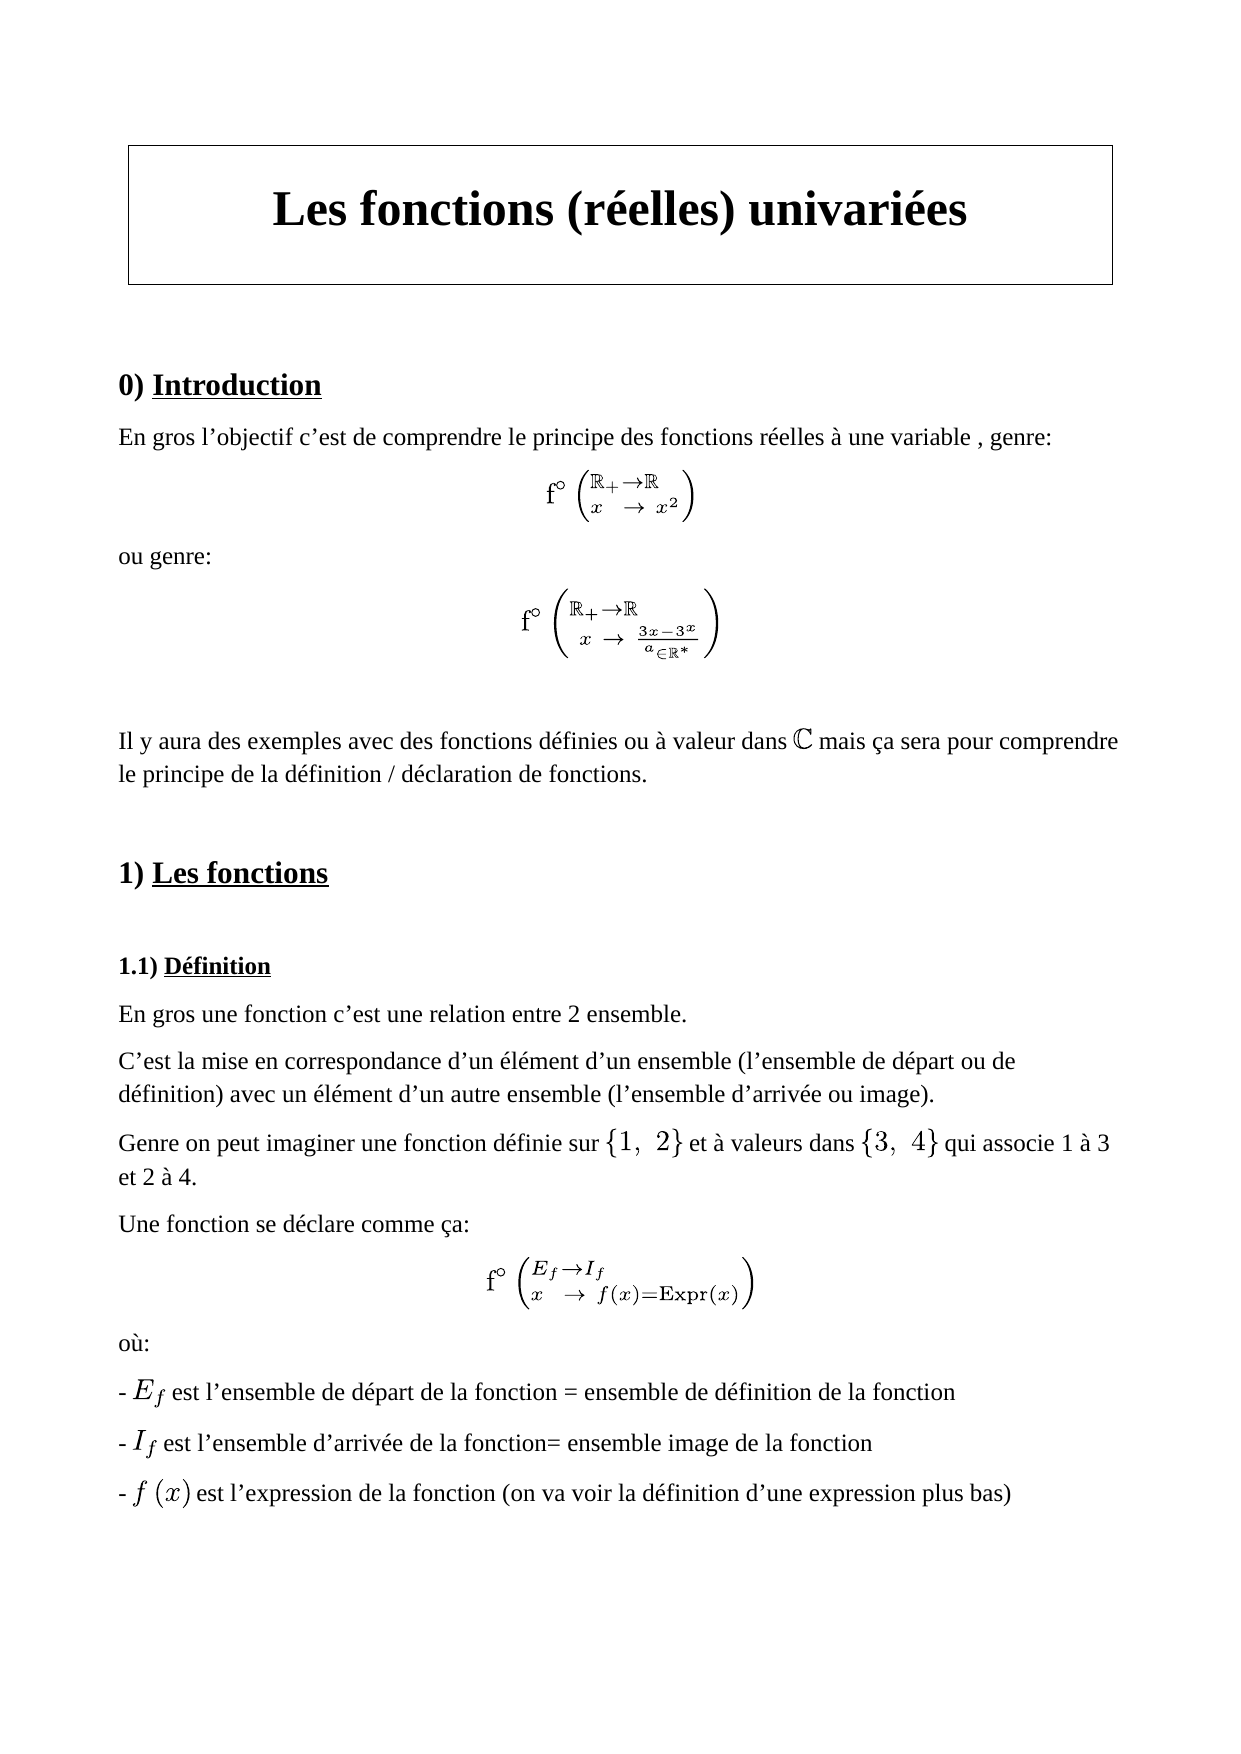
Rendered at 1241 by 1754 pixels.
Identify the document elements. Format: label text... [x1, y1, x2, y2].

text 1.1) Définition [118, 951, 1122, 980]
text Une fonction se déclare comme ça: [118, 1209, 1122, 1238]
text En gros l’objectif c’est de comprendre le principe des fonctions réelles à une variable , genre: [118, 422, 1122, 451]
text ou genre: [118, 541, 1122, 570]
text - est l’ensemble de départ de la fonction = ensemble de définition de la fonction [118, 1376, 1122, 1408]
text 1) Les fonctions [118, 854, 1122, 931]
text où: [118, 1328, 1122, 1357]
text Il y aura des exemples avec des fonctions définies ou à valeur dans mais ça sera pour comprendre le principe de la définition / déclaration de fonctions. [118, 726, 1122, 787]
text - est l’ensemble d’arrivée de la fonction= ensemble image de la fonction [118, 1426, 1122, 1458]
subtitle Les fonctions (réelles) univariées [137, 179, 1103, 236]
text - est l’expression de la fonction (on va voir la définition d’une expression plus bas) [118, 1477, 1122, 1508]
text 0) Introduction [118, 366, 1122, 402]
text En gros une fonction c’est une relation entre 2 ensemble. [118, 999, 1122, 1027]
text Genre on peut imaginer une fonction définie sur et à valeurs dans qui associe 1 à 3 et 2 à 4. [118, 1127, 1122, 1191]
text C’est la mise en correspondance d’un élément d’un ensemble (l’ensemble de départ ou de définition) avec un élément d’un autre ensemble (l’ensemble d’arrivée ou image). [118, 1046, 1122, 1108]
